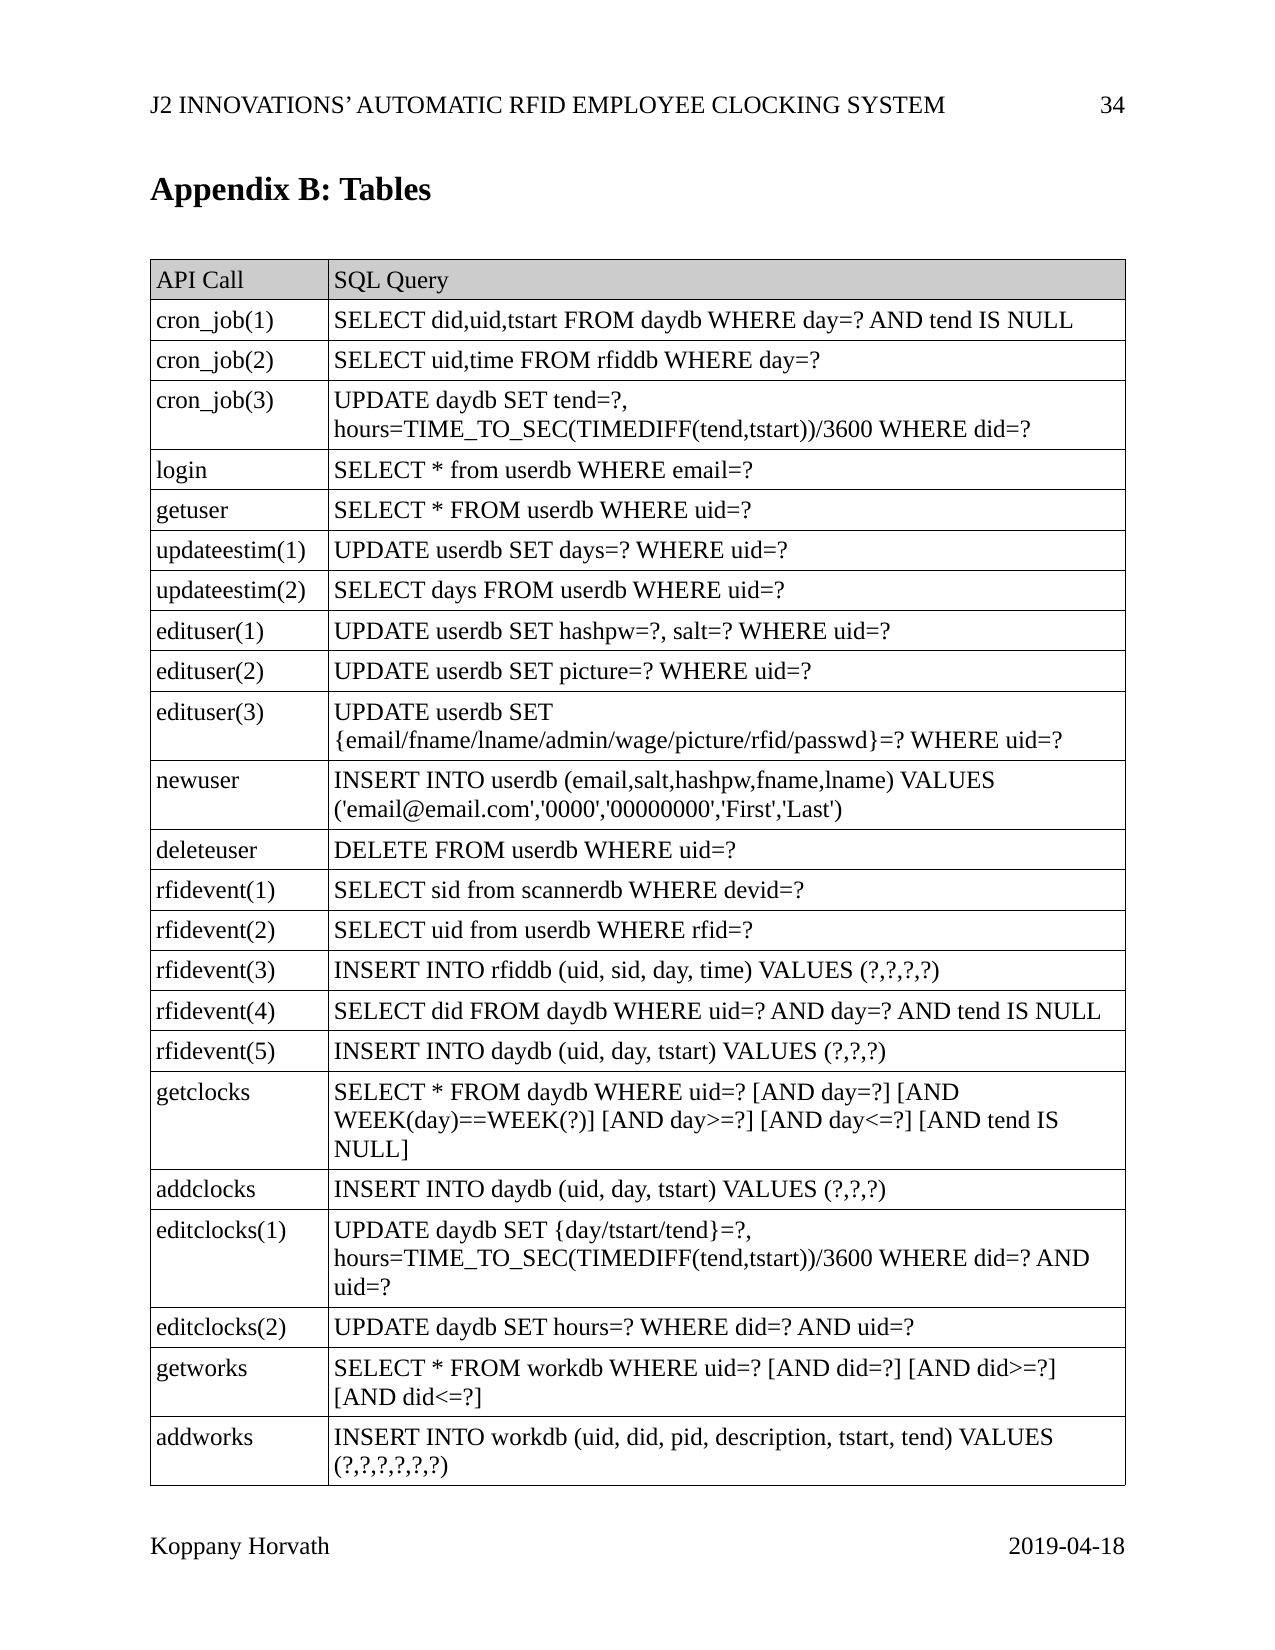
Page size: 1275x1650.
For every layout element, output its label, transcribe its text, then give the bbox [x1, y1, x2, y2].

table_cell rfidevent(1) [151, 870, 328, 909]
table_cell edituser(1) [151, 611, 328, 650]
table_cell UPDATE daydb SET hours=? WHERE did=? AND uid=? [329, 1308, 1125, 1347]
table_cell edituser(2) [151, 651, 328, 691]
table_cell DELETE FROM userdb WHERE uid=? [329, 830, 1125, 869]
table_cell SELECT sid from scannerdb WHERE devid=? [329, 870, 1125, 909]
table_cell addclocks [151, 1170, 328, 1209]
table_cell SELECT days FROM userdb WHERE uid=? [329, 571, 1125, 610]
table_cell SELECT * FROM userdb WHERE uid=? [329, 490, 1125, 529]
table_cell INSERT INTO rfiddb (uid, sid, day, time) VALUES (?,?,?,?) [329, 951, 1125, 990]
table_cell INSERT INTO daydb (uid, day, tstart) VALUES (?,?,?) [329, 1031, 1125, 1071]
table_cell addworks [151, 1417, 328, 1485]
table_cell UPDATE userdb SET hashpw=?, salt=? WHERE uid=? [329, 611, 1125, 650]
table_cell deleteuser [151, 830, 328, 869]
table_cell login [151, 450, 328, 489]
table_cell SELECT * from userdb WHERE email=? [329, 450, 1125, 489]
table_cell newuser [151, 761, 328, 829]
table_cell rfidevent(2) [151, 911, 328, 950]
table_cell cron_job(2) [151, 341, 328, 380]
table_cell getclocks [151, 1072, 328, 1168]
table_cell SELECT did FROM daydb WHERE uid=? AND day=? AND tend IS NULL [329, 991, 1125, 1030]
table_cell UPDATE daydb SET tend=?, hours=TIME_TO_SEC(TIMEDIFF(tend,tstart))/3600 WHERE did=? [329, 381, 1125, 449]
table_cell SELECT uid,time FROM rfiddb WHERE day=? [329, 341, 1125, 380]
table_cell cron_job(3) [151, 381, 328, 449]
table_cell editclocks(1) [151, 1210, 328, 1307]
table_cell SELECT * FROM daydb WHERE uid=? [AND day=?] [AND WEEK(day)==WEEK(?)] [AND day>=?] [AND day<=?] [AND tend IS NULL] [329, 1072, 1125, 1168]
table_cell SELECT * FROM workdb WHERE uid=? [AND did=?] [AND did>=?] [AND did<=?] [329, 1348, 1125, 1416]
table_cell UPDATE userdb SET {email/fname/lname/admin/wage/picture/rfid/passwd}=? WHERE uid=? [329, 692, 1125, 760]
table_cell INSERT INTO daydb (uid, day, tstart) VALUES (?,?,?) [329, 1170, 1125, 1209]
table_cell updateestim(1) [151, 531, 328, 570]
table_cell UPDATE daydb SET {day/tstart/tend}=?, hours=TIME_TO_SEC(TIMEDIFF(tend,tstart))/3600 WHERE did=? AND uid=? [329, 1210, 1125, 1307]
table_header API Call [151, 260, 328, 299]
table_cell INSERT INTO userdb (email,salt,hashpw,fname,lname) VALUES ('email@email.com','0000','00000000','First','Last') [329, 761, 1125, 829]
table_cell edituser(3) [151, 692, 328, 760]
table_cell cron_job(1) [151, 300, 328, 339]
table_cell editclocks(2) [151, 1308, 328, 1347]
table_cell updateestim(2) [151, 571, 328, 610]
table_cell SELECT uid from userdb WHERE rfid=? [329, 911, 1125, 950]
subtitle Appendix B: Tables [150, 169, 1125, 208]
table_header SQL Query [329, 260, 1125, 299]
table_cell getuser [151, 490, 328, 529]
table_cell getworks [151, 1348, 328, 1416]
table_cell UPDATE userdb SET picture=? WHERE uid=? [329, 651, 1125, 691]
table_cell SELECT did,uid,tstart FROM daydb WHERE day=? AND tend IS NULL [329, 300, 1125, 339]
table_cell rfidevent(5) [151, 1031, 328, 1071]
table_cell INSERT INTO workdb (uid, did, pid, description, tstart, tend) VALUES (?,?,?,?,?,?) [329, 1417, 1125, 1485]
table_cell UPDATE userdb SET days=? WHERE uid=? [329, 531, 1125, 570]
table_cell rfidevent(4) [151, 991, 328, 1030]
table_cell rfidevent(3) [151, 951, 328, 990]
